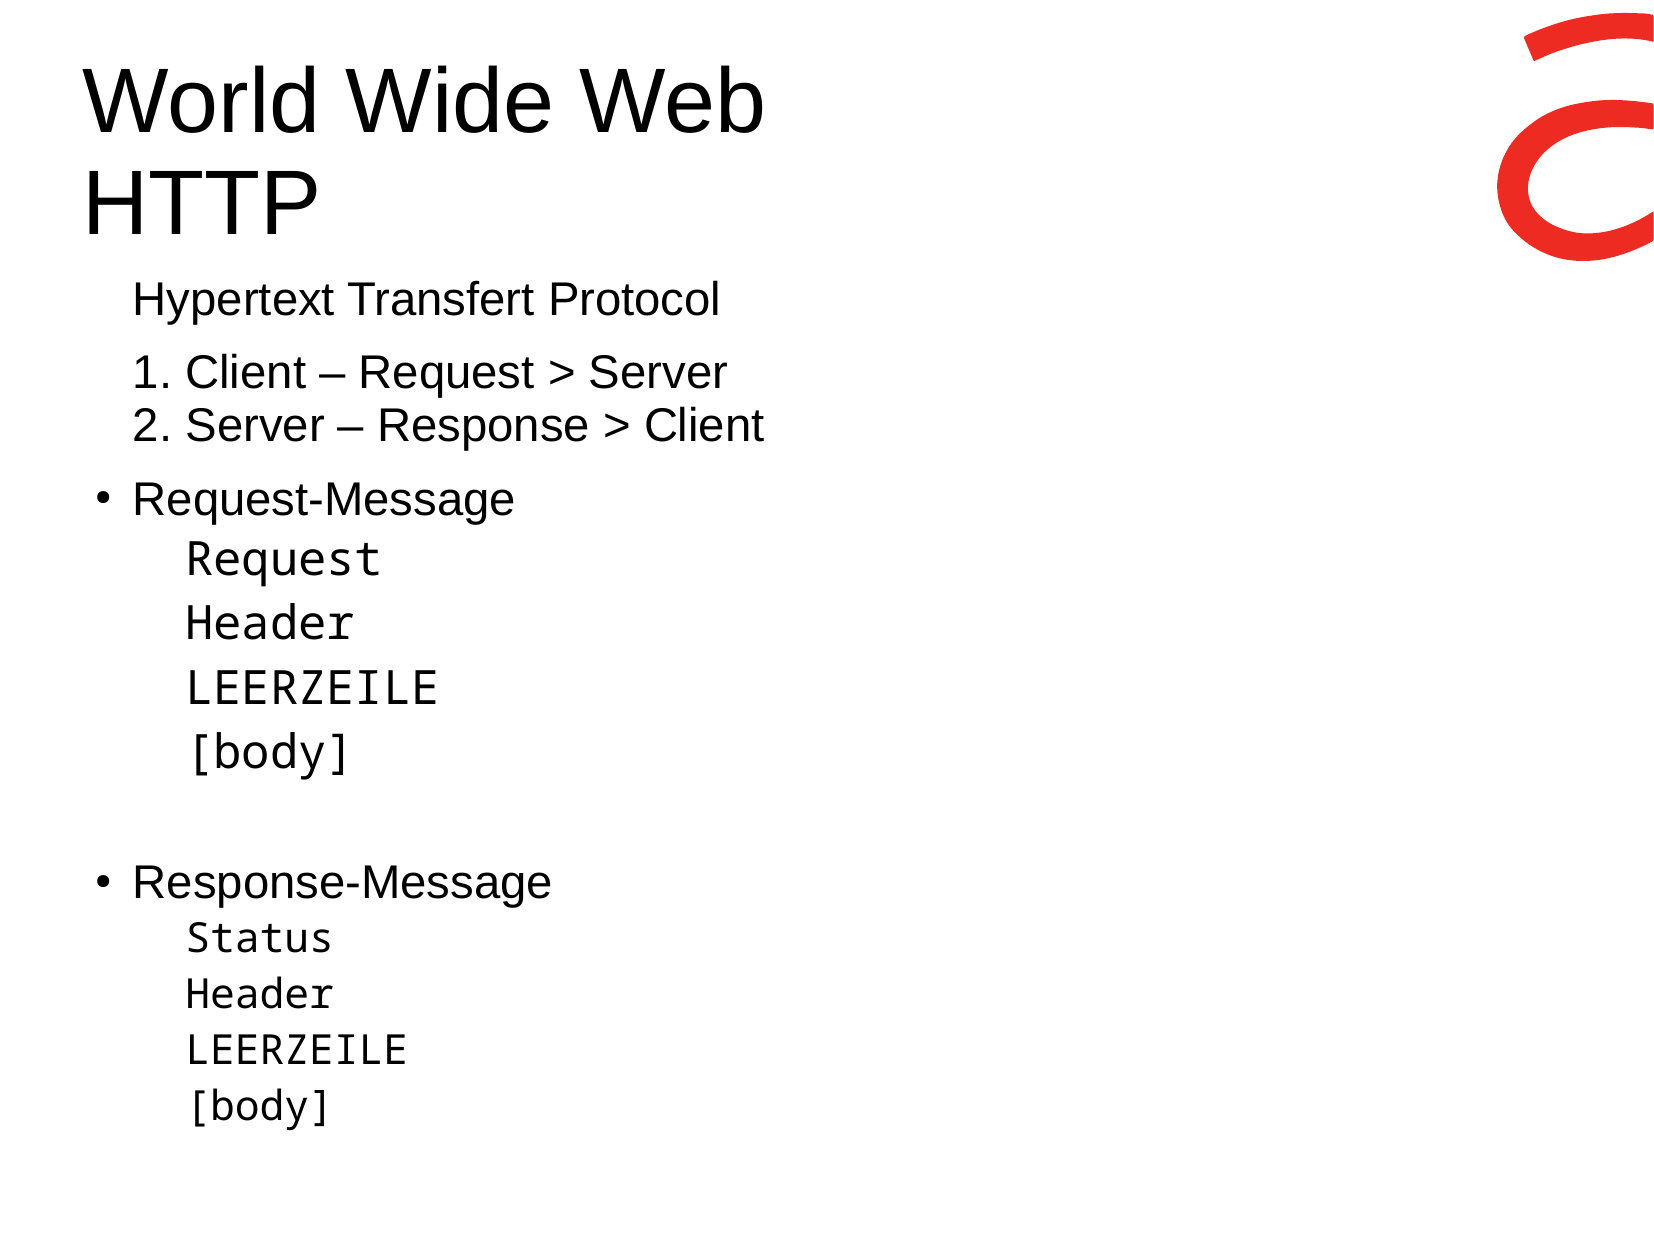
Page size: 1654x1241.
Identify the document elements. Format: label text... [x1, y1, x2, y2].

title World Wide Web HTTP [82, 49, 1571, 257]
list Hypertext Transfert Protocol 1. Client – Request > Server 2. Server – Response > Client Request-Message Request Header LEERZEILE [body] Response-Message Status Header LEERZEILE [body] [82, 272, 1571, 1140]
